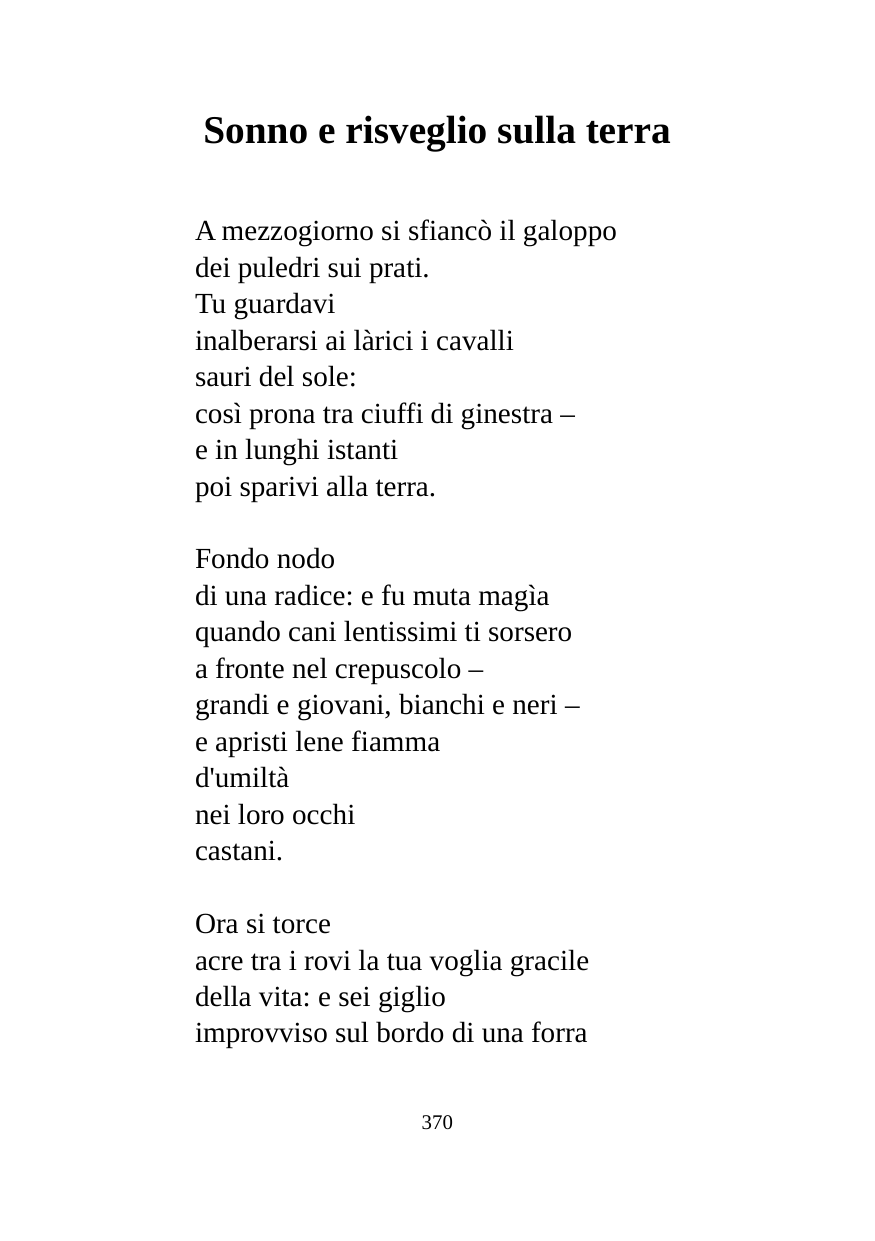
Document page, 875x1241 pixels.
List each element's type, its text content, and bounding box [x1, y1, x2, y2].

text di una radice: e fu muta magìa [195, 578, 768, 612]
text grandi e giovani, bianchi e neri – [195, 687, 768, 721]
text dei puledri sui prati. [195, 250, 768, 283]
text poi sparivi alla terra. [195, 469, 768, 502]
text sauri del sole: [195, 359, 768, 393]
text Tu guardavi [195, 286, 768, 320]
text quando cani lentissimi ti sorsero [195, 614, 768, 648]
text della vita: e sei giglio [195, 979, 768, 1013]
text e apristi lene fiamma [195, 724, 768, 757]
text nei loro occhi [195, 797, 768, 830]
text Fondo nodo [195, 542, 768, 575]
text e in lunghi istanti [195, 432, 768, 466]
text improvviso sul bordo di una forra [195, 1016, 768, 1049]
text castani. [195, 833, 768, 867]
text Ora si torce [195, 906, 768, 940]
text a fronte nel crepuscolo – [195, 651, 768, 684]
subtitle Sonno e risveglio sulla terra [106, 106, 768, 152]
text così prona tra ciuffi di ginestra – [195, 396, 768, 429]
text inalberarsi ai làrici i cavalli [195, 323, 768, 356]
text d'umiltà [195, 760, 768, 794]
text acre tra i rovi la tua voglia gracile [195, 943, 768, 976]
text A mezzogiorno si sfiancò il galoppo [195, 213, 768, 247]
